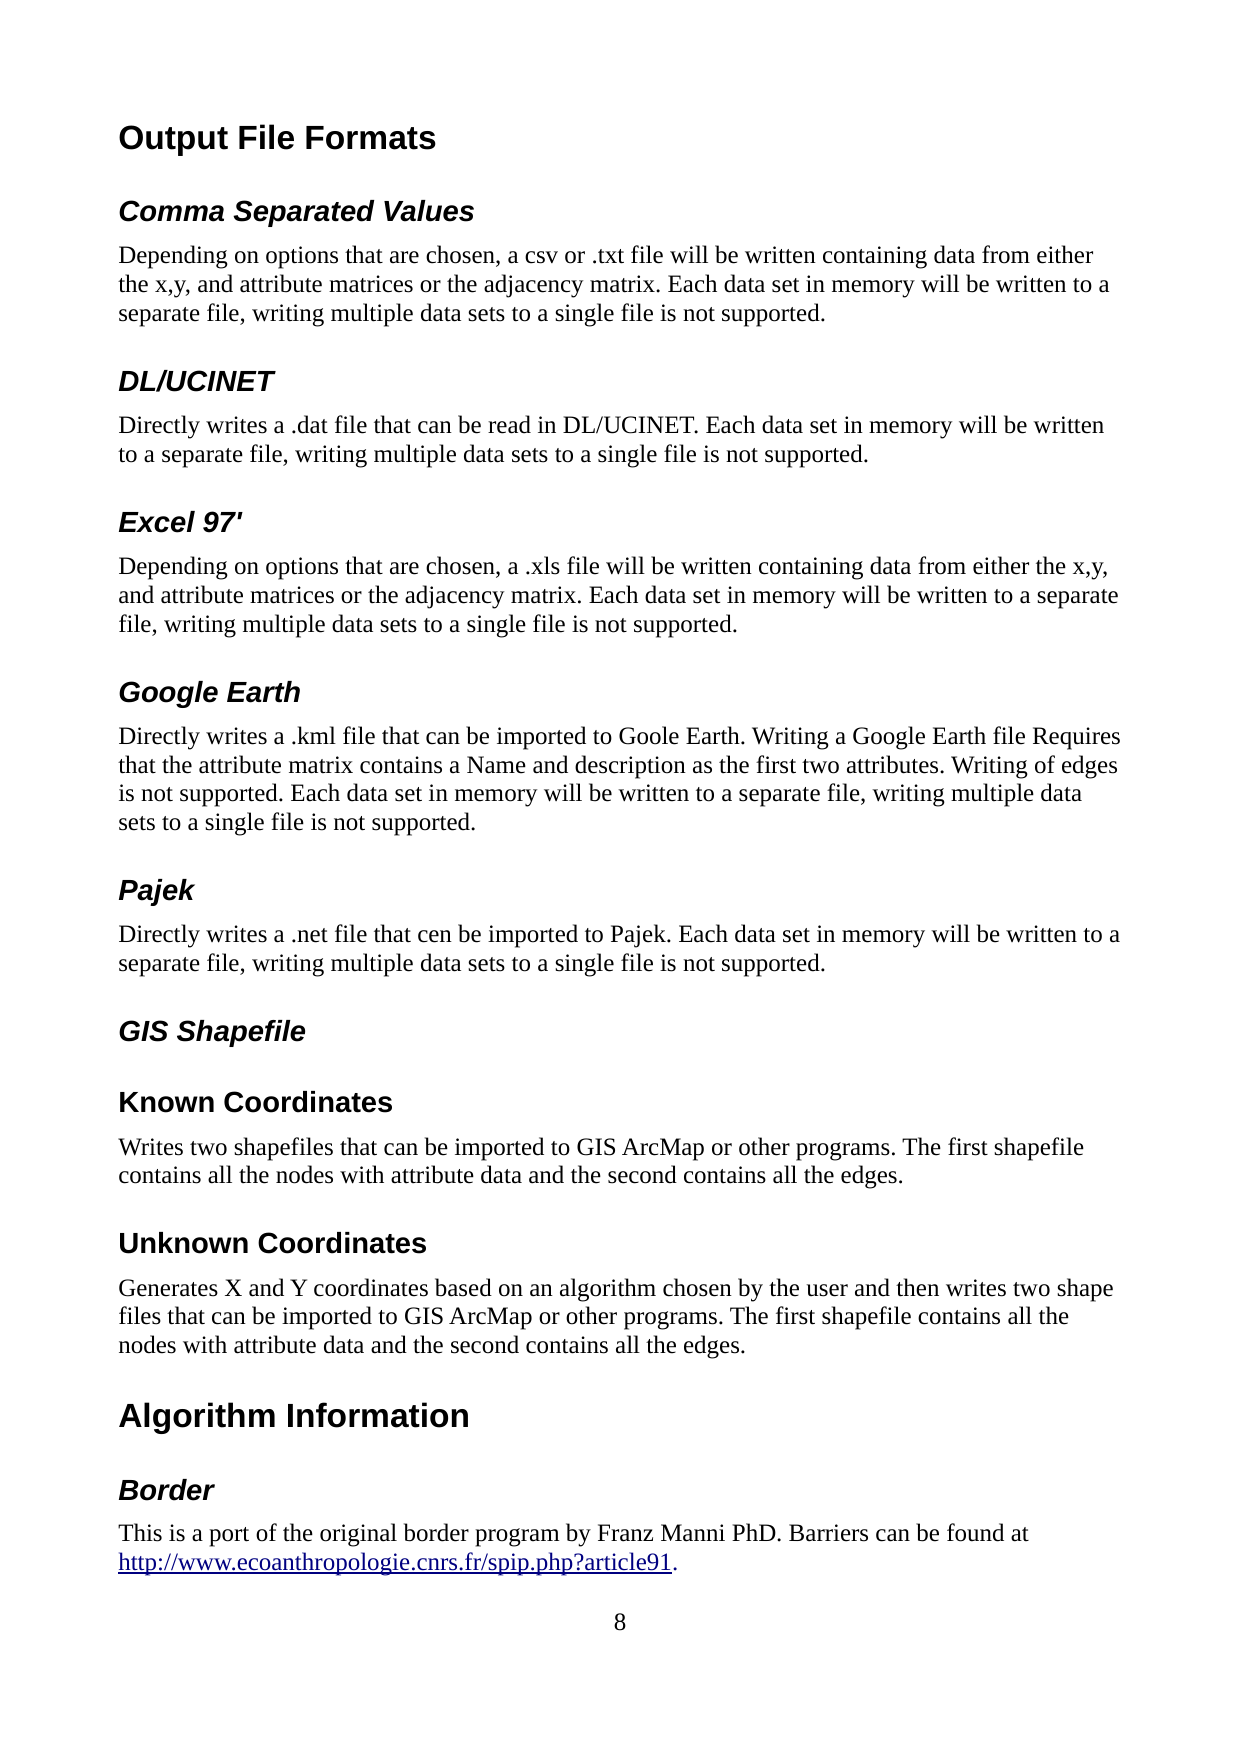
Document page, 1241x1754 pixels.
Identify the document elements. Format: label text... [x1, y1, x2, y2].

subtitle Pajek [118, 873, 1122, 907]
subtitle Comma Separated Values [118, 194, 1122, 228]
subtitle Google Earth [118, 675, 1122, 708]
subtitle Excel 97' [118, 505, 1122, 539]
text Writes two shapefiles that can be imported to GIS ArcMap or other programs. The first shapefile contains all the nodes with attribute data and the second contains all the edges. [118, 1132, 1122, 1189]
text Directly writes a .net file that cen be imported to Pajek. Each data set in memory will be written to a separate file, writing multiple data sets to a single file is not supported. [118, 919, 1122, 977]
text Depending on options that are chosen, a csv or .txt file will be written containing data from either the x,y, and attribute matrices or the adjacency matrix. Each data set in memory will be written to a separate file, writing multiple data sets to a single file is not supported. [118, 240, 1122, 327]
text Generates X and Y coordinates based on an algorithm chosen by the user and then writes two shape files that can be imported to GIS ArcMap or other programs. The first shapefile contains all the nodes with attribute data and the second contains all the edges. [118, 1273, 1122, 1359]
text Directly writes a .dat file that can be read in DL/UCINET. Each data set in memory will be written to a separate file, writing multiple data sets to a single file is not supported. [118, 410, 1122, 468]
subtitle GIS Shapefile [118, 1014, 1122, 1048]
subtitle Border [118, 1472, 1122, 1506]
text Directly writes a .kml file that can be imported to Goole Earth. Writing a Google Earth file Requires that the attribute matrix contains a Name and description as the first two attributes. Writing of edges is not supported. Each data set in memory will be written to a separate file, writing multiple data sets to a single file is not supported. [118, 721, 1122, 836]
subtitle Algorithm Information [118, 1396, 1122, 1435]
text Depending on options that are chosen, a .xls file will be written containing data from either the x,y, and attribute matrices or the adjacency matrix. Each data set in memory will be written to a separate file, writing multiple data sets to a single file is not supported. [118, 551, 1122, 637]
subtitle Known Coordinates [118, 1086, 1122, 1119]
subtitle Output File Formats [118, 118, 1122, 157]
text This is a port of the original border program by Franz Manni PhD. Barriers can be found at http://www.ecoanthropologie.cnrs.fr/spip.php?article91. [118, 1518, 1122, 1576]
subtitle Unknown Coordinates [118, 1227, 1122, 1260]
subtitle DL/UCINET [118, 364, 1122, 398]
